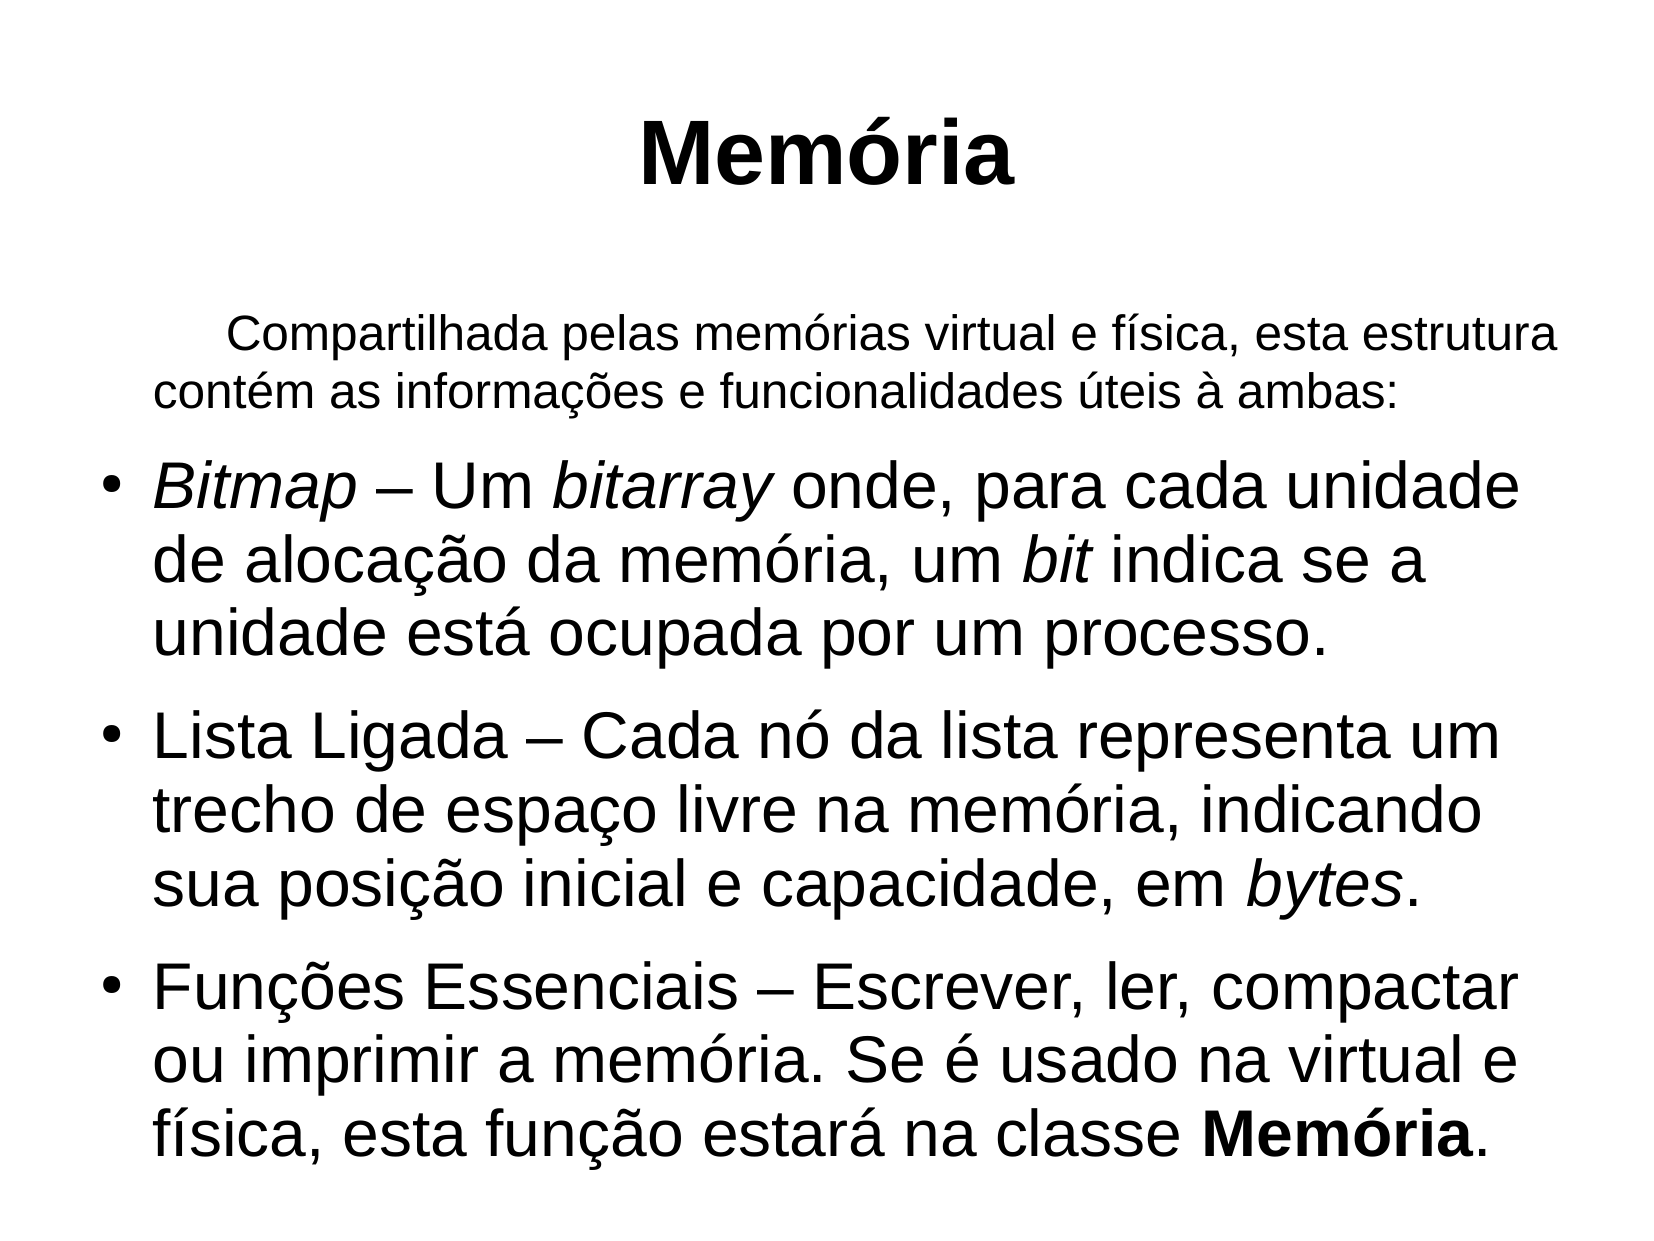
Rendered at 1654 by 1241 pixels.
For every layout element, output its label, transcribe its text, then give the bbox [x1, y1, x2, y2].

title Memória [82, 49, 1571, 257]
list Compartilhada pelas memórias virtual e física, esta estrutura contém as informações e funcionalidades úteis à ambas: Bitmap – Um bitarray onde, para cada unidade de alocação da memória, um bit indica se a unidade está ocupada por um processo. Lista Ligada – Cada nó da lista representa um trecho de espaço livre na memória, indicando sua posição inicial e capacidade, em bytes. Funções Essenciais – Escrever, ler, compactar ou imprimir a memória. Se é usado na virtual e física, esta função estará na classe Memória. [82, 290, 1571, 1182]
